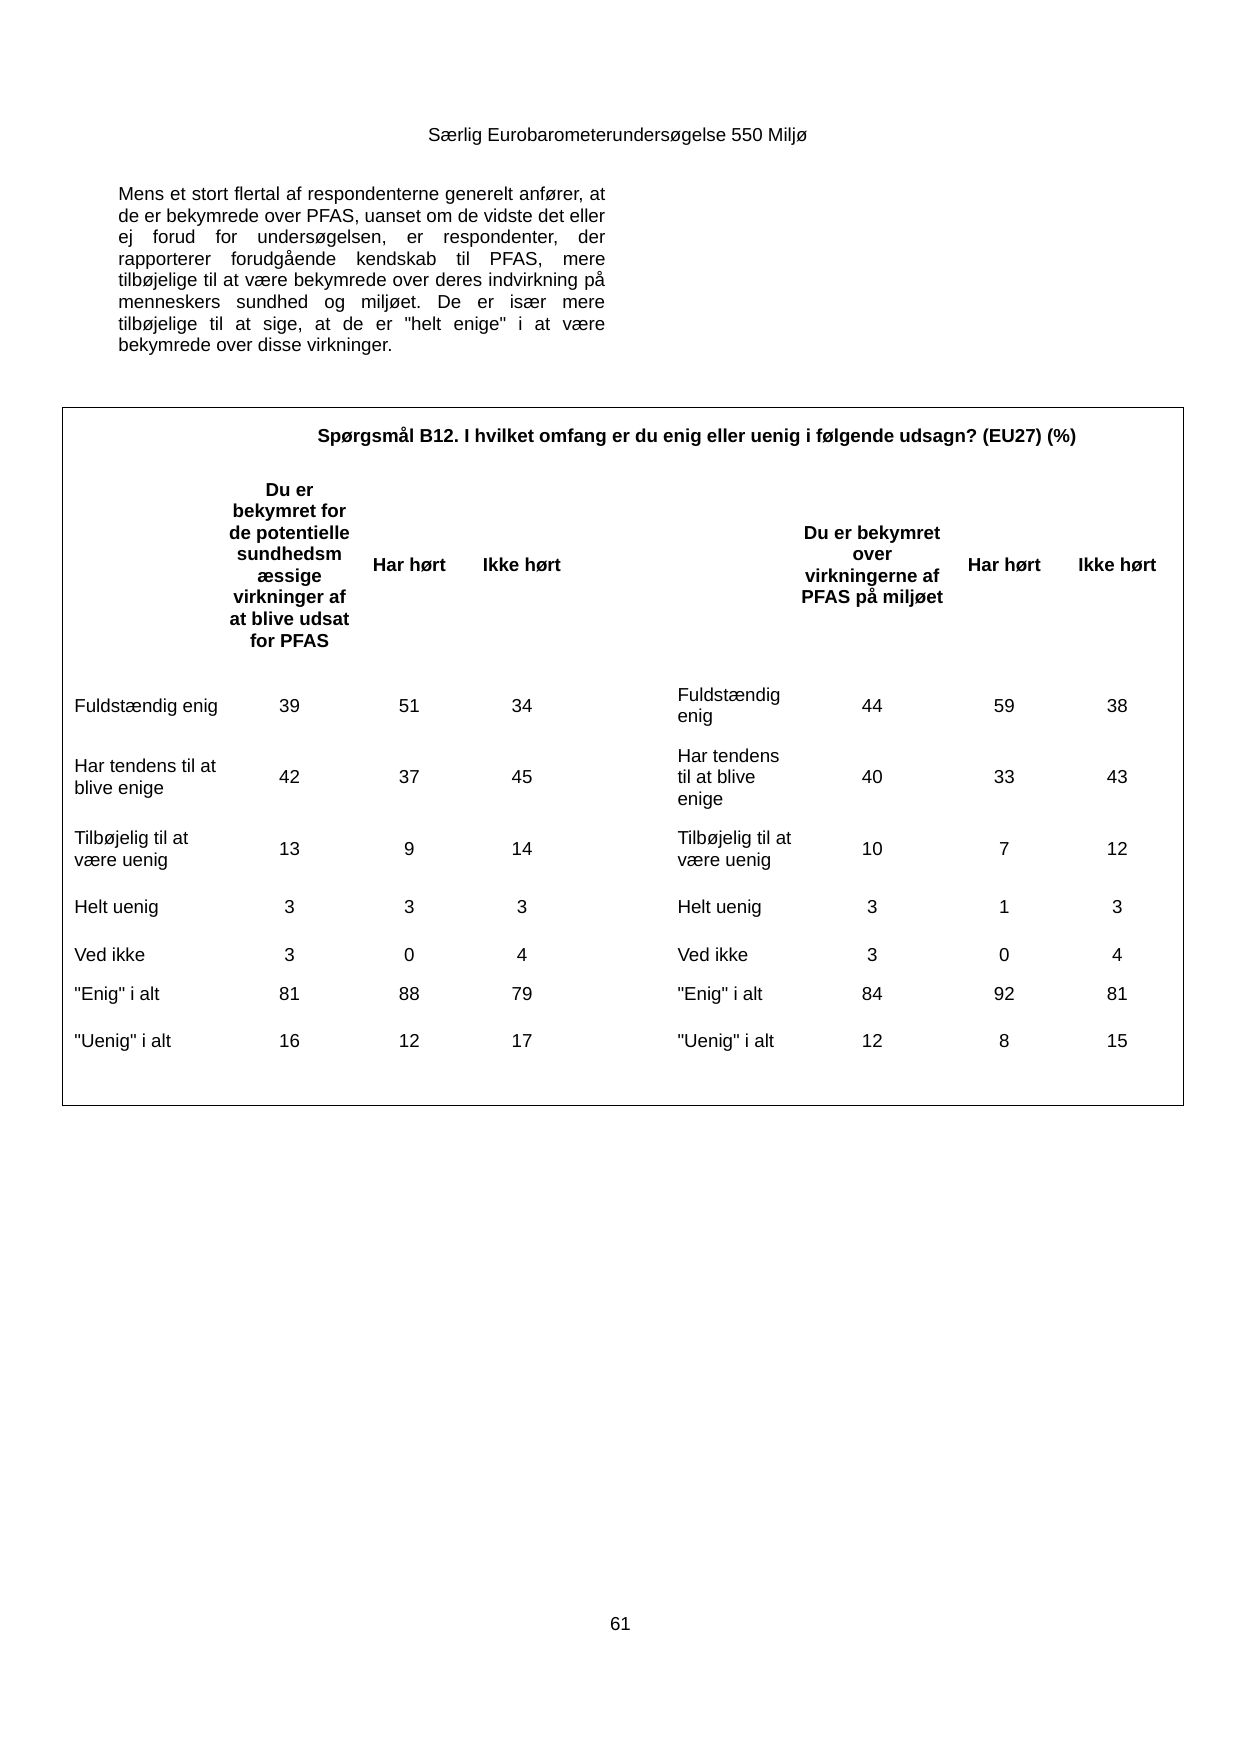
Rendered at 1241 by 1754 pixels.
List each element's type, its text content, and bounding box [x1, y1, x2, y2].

table_cell Helt uenig [674, 879, 796, 935]
table_cell Ikke hørt [1061, 455, 1174, 675]
table_cell 4 [1061, 935, 1174, 974]
table_cell 16 [226, 1013, 353, 1069]
table_cell [71, 455, 226, 675]
table_cell 59 [948, 675, 1061, 736]
table_cell 8 [948, 1013, 1061, 1069]
table_cell Tilbøjelig til at være uenig [71, 818, 226, 879]
table_cell 3 [1061, 879, 1174, 935]
table_cell "Uenig" i alt [71, 1013, 226, 1069]
table_cell 3 [796, 935, 948, 974]
table_cell Tilbøjelig til at være uenig [674, 818, 796, 879]
table_cell Ved ikke [71, 935, 226, 974]
table_cell "Enig" i alt [71, 974, 226, 1013]
table_cell Fuldstændig enig [674, 675, 796, 736]
table_cell "Uenig" i alt [674, 1013, 796, 1069]
table_cell Fuldstændig enig [71, 675, 226, 736]
table_cell Har hørt [353, 455, 465, 675]
table_cell 44 [796, 675, 948, 736]
table_cell "Enig" i alt [674, 974, 796, 1013]
table_cell [578, 736, 674, 818]
table_cell 43 [1061, 736, 1174, 818]
table_cell 0 [948, 935, 1061, 974]
table_cell 34 [465, 675, 578, 736]
table_cell 9 [353, 818, 465, 879]
table_cell [578, 675, 674, 736]
table_cell [578, 818, 674, 879]
table_cell 0 [353, 935, 465, 974]
table_cell 81 [226, 974, 353, 1013]
table_cell 42 [226, 736, 353, 818]
table_cell 92 [948, 974, 1061, 1013]
table_cell 12 [353, 1013, 465, 1069]
table_cell 1 [948, 879, 1061, 935]
table_cell [578, 935, 674, 974]
table_cell 88 [353, 974, 465, 1013]
table_cell [674, 455, 796, 675]
table_cell 3 [796, 879, 948, 935]
table_cell 39 [226, 675, 353, 736]
table_cell 15 [1061, 1013, 1174, 1069]
table_cell 45 [465, 736, 578, 818]
table_cell 12 [1061, 818, 1174, 879]
table_cell 3 [226, 935, 353, 974]
table_cell [578, 879, 674, 935]
table_cell Har tendens til at blive enige [674, 736, 796, 818]
table_cell Har hørt [948, 455, 1061, 675]
table_cell 17 [465, 1013, 578, 1069]
table_cell Du er bekymret over virkningerne af PFAS på miljøet [796, 455, 948, 675]
table_cell 33 [948, 736, 1061, 818]
table_cell 13 [226, 818, 353, 879]
table_cell 81 [1061, 974, 1174, 1013]
table_cell 10 [796, 818, 948, 879]
table_cell 40 [796, 736, 948, 818]
table_cell Du er bekymret for de potentielle sundhedsmæssige virkninger af at blive udsat for PFAS [226, 455, 353, 675]
text Mens et stort flertal af respondenterne generelt anfører, at de er bekymrede over PFAS, uanset om de vidste det eller ej forud for undersøgelsen, er respondenter, der rapporterer forudgående kendskab til PFAS, mere tilbøjelige til at være bekymrede over deres indvirkning på menneskers sundhed og miljøet. De er især mere tilbøjelige til at sige, at de er "helt enige" i at være bekymrede over disse virkninger. [118, 183, 605, 356]
table_cell Helt uenig [71, 879, 226, 935]
table_cell 12 [796, 1013, 948, 1069]
table_cell 3 [465, 879, 578, 935]
table_cell 3 [226, 879, 353, 935]
table_cell Har tendens til at blive enige [71, 736, 226, 818]
table_cell 38 [1061, 675, 1174, 736]
table_cell [578, 1013, 674, 1069]
table_cell 51 [353, 675, 465, 736]
table_cell 4 [465, 935, 578, 974]
table_cell 79 [465, 974, 578, 1013]
table_cell 3 [353, 879, 465, 935]
table_cell 84 [796, 974, 948, 1013]
table_cell [578, 974, 674, 1013]
table_cell 14 [465, 818, 578, 879]
table_cell 37 [353, 736, 465, 818]
table_cell [578, 455, 674, 675]
table_cell Ikke hørt [465, 455, 578, 675]
table_header Spørgsmål B12. I hvilket omfang er du enig eller uenig i følgende udsagn? (EU27) (%) [226, 416, 1174, 455]
table_cell Ved ikke [674, 935, 796, 974]
table_cell 7 [948, 818, 1061, 879]
table_header [71, 416, 226, 455]
